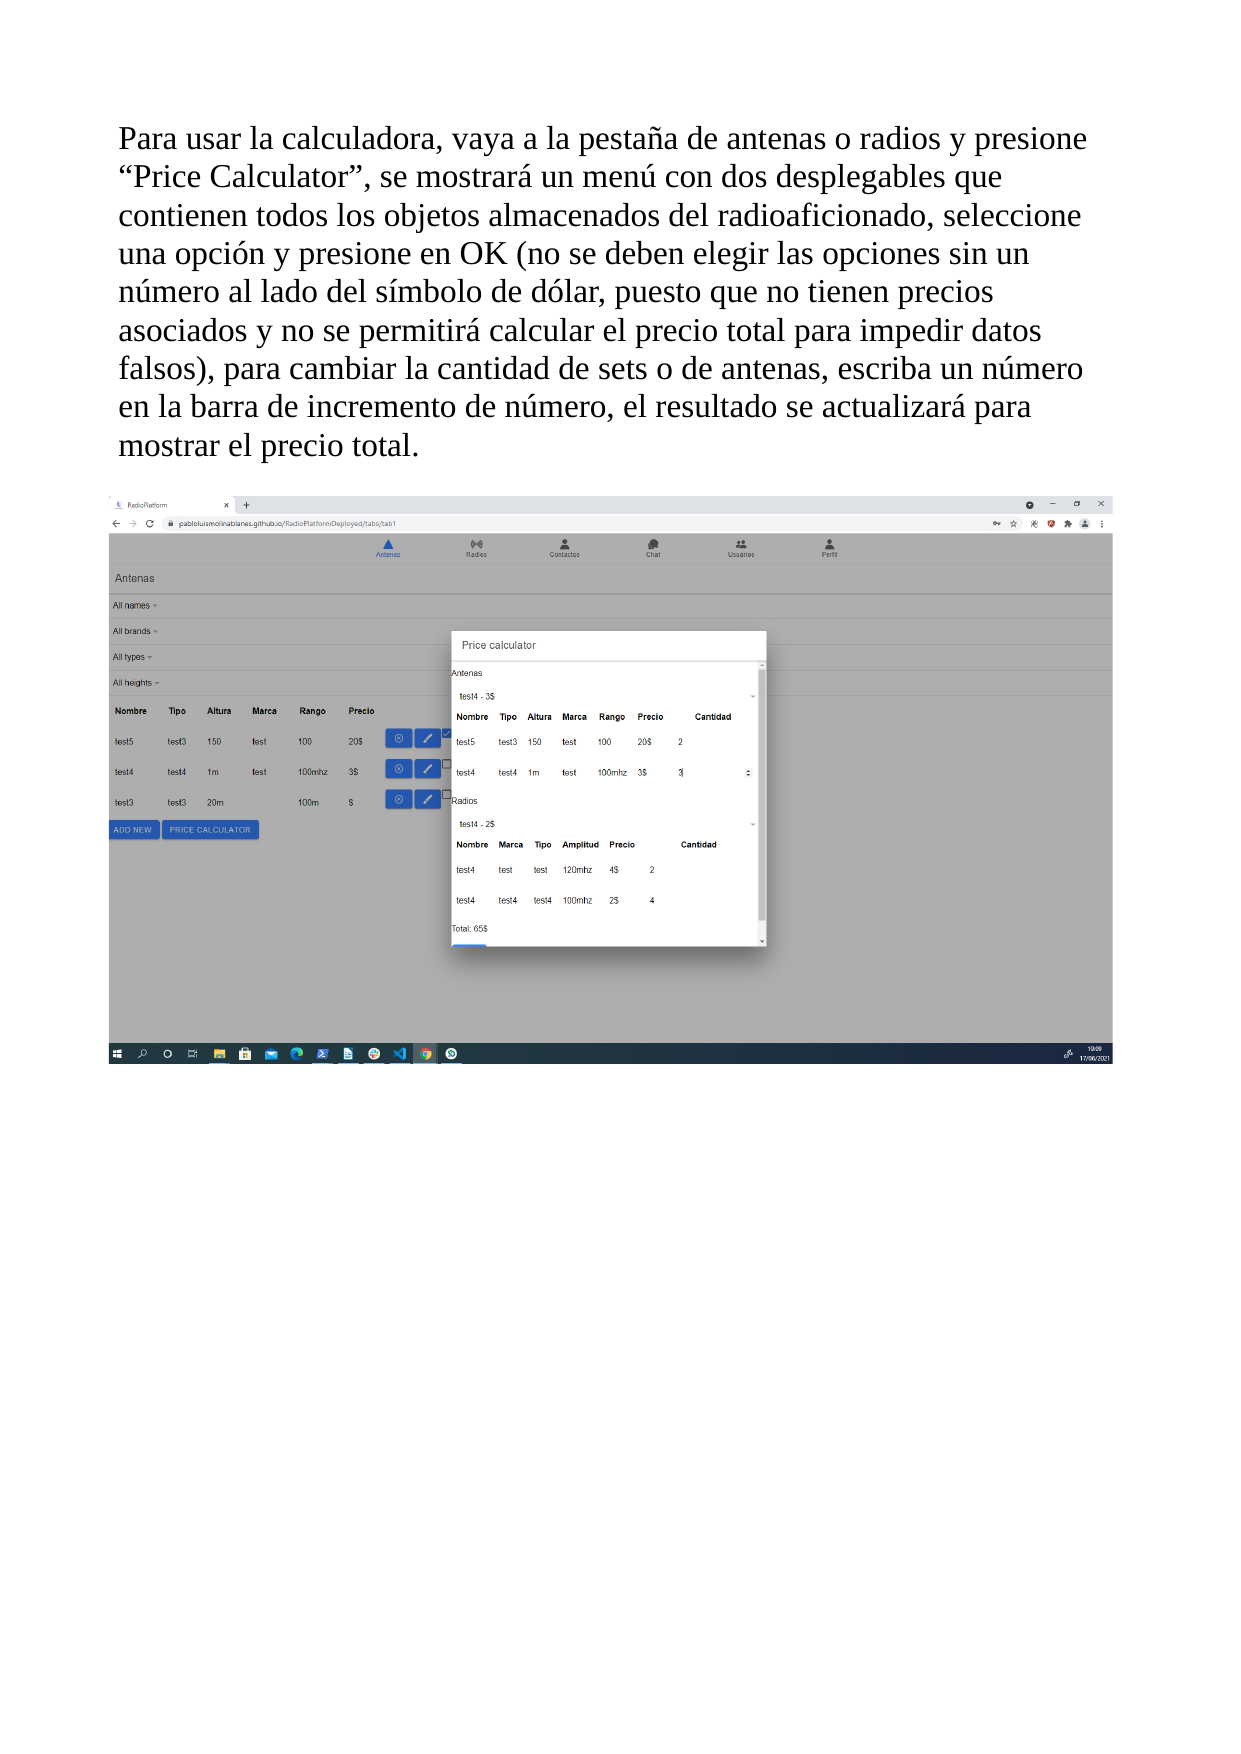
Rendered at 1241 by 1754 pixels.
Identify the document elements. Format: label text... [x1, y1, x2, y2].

picture [108, 496, 1113, 1064]
text Para usar la calculadora, vaya a la pestaña de antenas o radios y presione “Price Calculator”, se mostrará un menú con dos desplegables que contienen todos los objetos almacenados del radioaficionado, seleccione una opción y presione en OK (no se deben elegir las opciones sin un número al lado del símbolo de dólar, puesto que no tienen precios asociados y no se permitirá calcular el precio total para impedir datos falsos), para cambiar la cantidad de sets o de antenas, escriba un número en la barra de incremento de número, el resultado se actualizará para mostrar el precio total. [118, 118, 1122, 463]
